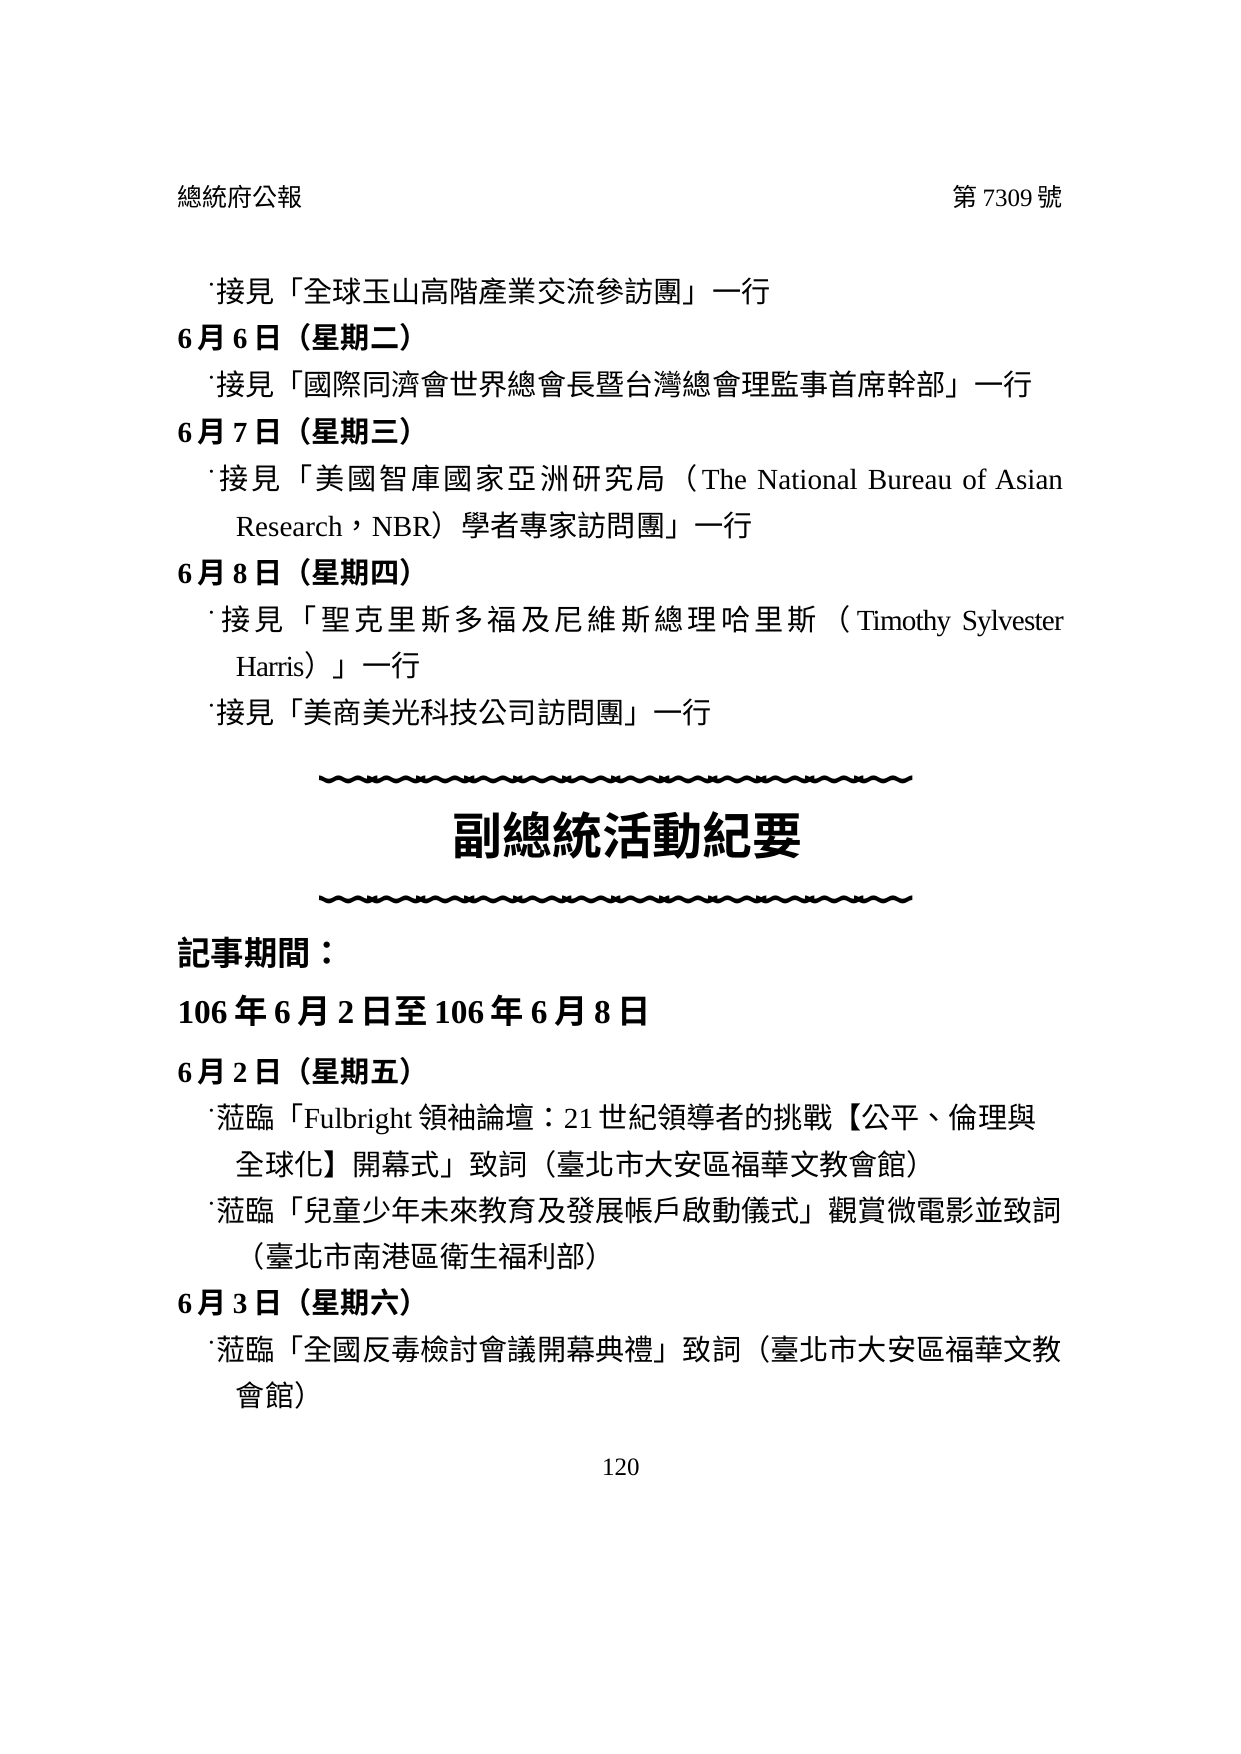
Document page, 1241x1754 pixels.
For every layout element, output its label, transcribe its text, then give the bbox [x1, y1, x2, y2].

text ˙接見「全球玉山高階產業交流參訪團」一行 [206, 266, 1064, 311]
text 副總統活動紀要 [192, 808, 1064, 866]
text ˙接見「美國智庫國家亞洲研究局（The National Bureau of Asian Research，NBR）學者專家訪問團」一行 [206, 452, 1064, 546]
text ˙蒞臨「全國反毒檢討會議開幕典禮」致詞（臺北市大安區福華文教會館） [206, 1323, 1064, 1416]
text 6月3日（星期六） [177, 1277, 1064, 1323]
text 6月7日（星期三） [177, 405, 1064, 452]
text ﹏﹏﹏﹏﹏﹏﹏﹏﹏﹏﹏﹏ [177, 879, 1064, 904]
text 6月6日（星期二） [177, 311, 1064, 358]
text 記事期間： [177, 929, 1064, 975]
text ˙接見「美商美光科技公司訪問團」一行 [206, 686, 1064, 733]
text ˙接見「國際同濟會世界總會長暨台灣總會理監事首席幹部」一行 [206, 358, 1064, 405]
text ˙接見「聖克里斯多福及尼維斯總理哈里斯（Timothy Sylvester Harris）」一行 [206, 592, 1064, 686]
text ˙蒞臨「Fulbright領袖論壇：21世紀領導者的挑戰【公平、倫理與全球化】開幕式」致詞（臺北市大安區福華文教會館） [206, 1092, 1064, 1184]
text 106年6月2日至106年6月8日 [177, 987, 1064, 1033]
text 6月8日（星期四） [177, 546, 1064, 592]
text ˙蒞臨「兒童少年未來教育及發展帳戶啟動儀式」觀賞微電影並致詞（臺北市南港區衛生福利部） [206, 1184, 1064, 1277]
text ﹏﹏﹏﹏﹏﹏﹏﹏﹏﹏﹏﹏ [177, 758, 1064, 783]
text 6月2日（星期五） [177, 1046, 1064, 1092]
